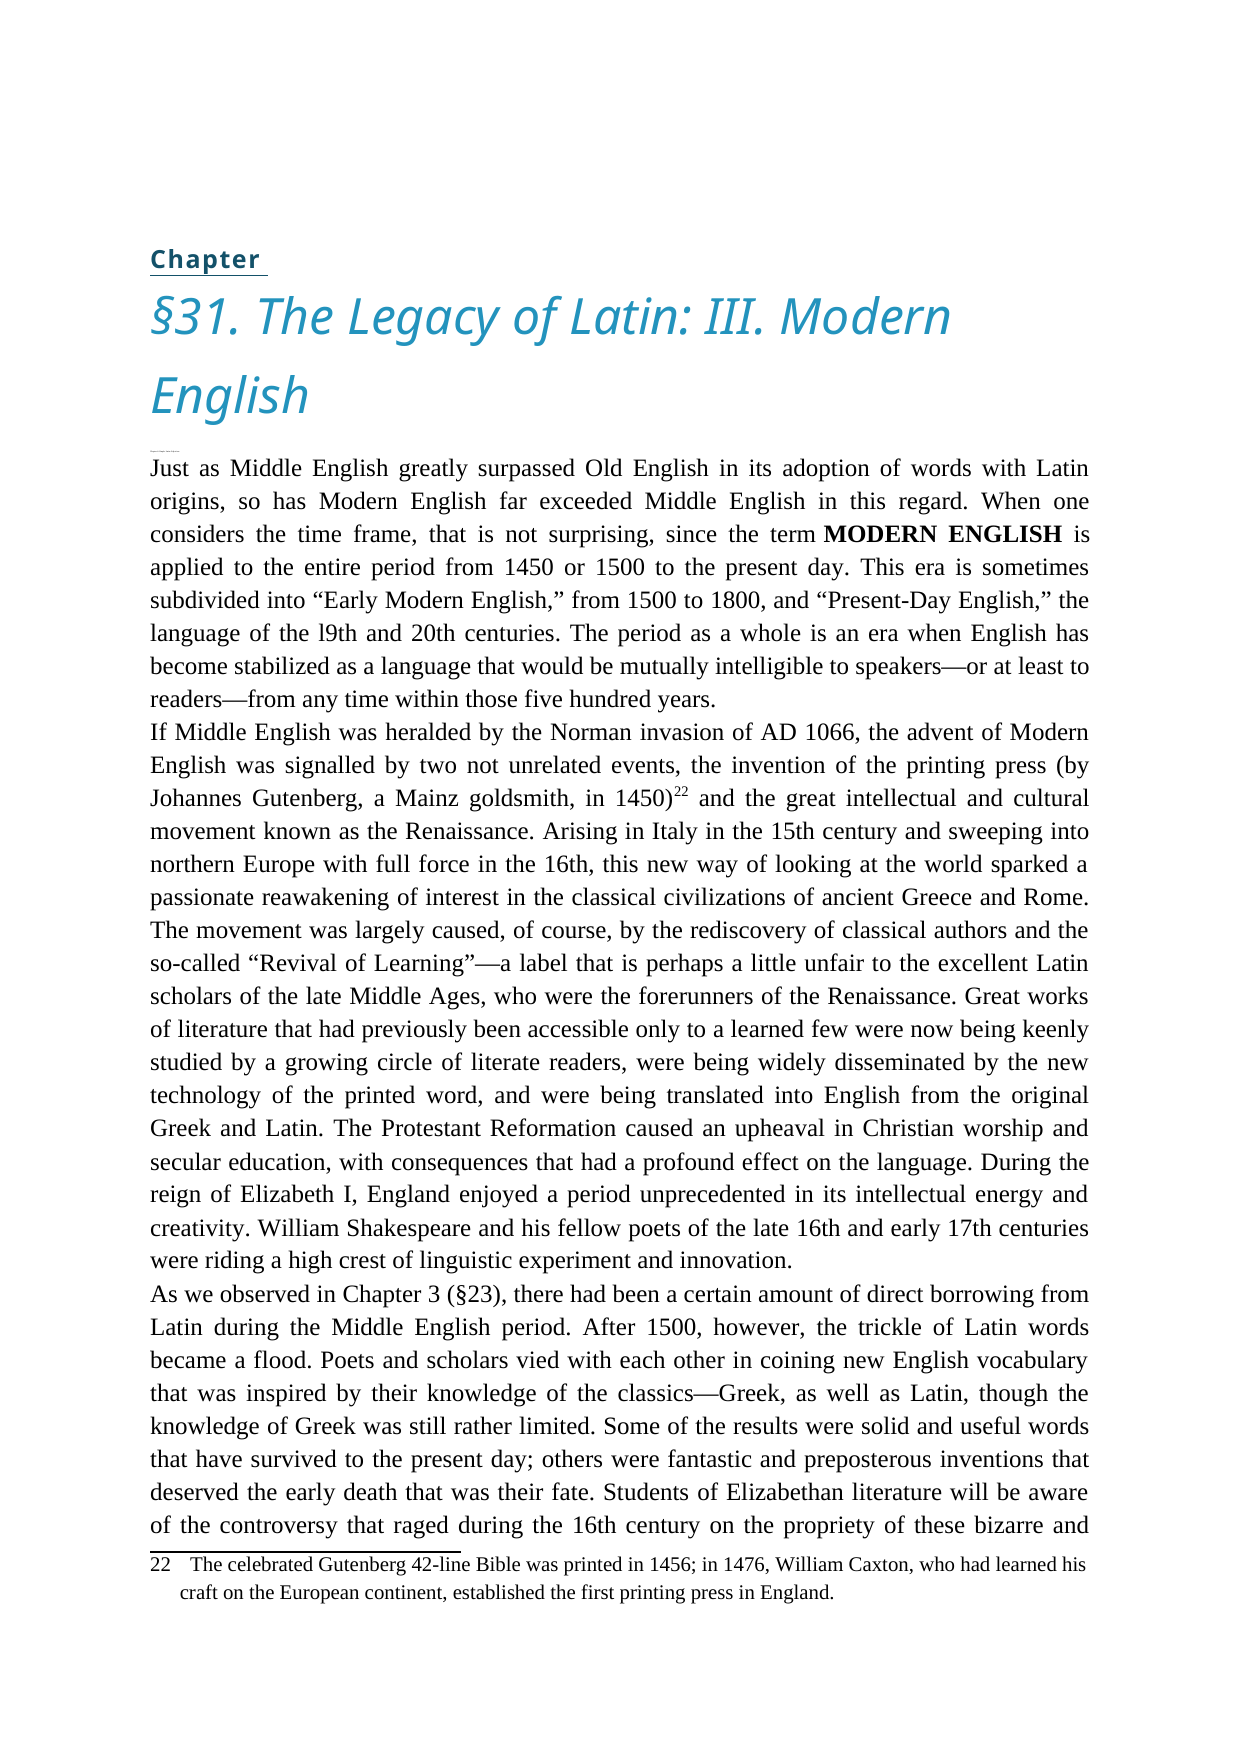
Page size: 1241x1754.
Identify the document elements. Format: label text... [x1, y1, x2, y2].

subtitle §31. The Legacy of Latin: III. Modern English [150, 281, 1090, 428]
text Just as Middle English greatly surpassed Old English in its adoption of words with Latin origins, so has Modern English far exceeded Middle English in this regard. When one considers the time frame, that is not surprising, since the term MODERN ENGLISH is applied to the entire period from 1450 or 1500 to the present day. This era is sometimes subdivided into “Early Modern English,” from 1500 to 1800, and “Present-Day English,” the language of the l9th and 20th centuries. The period as a whole is an era when English has become stabilized as a language that would be mutually intelligible to speakers—or at least to readers—from any time within those five hundred years. [150, 453, 1090, 713]
text As we observed in Chapter 3 (§23), there had been a certain amount of direct borrowing from Latin during the Middle English period. After 1500, however, the trickle of Latin words became a flood. Poets and scholars vied with each other in coining new English vocabulary that was inspired by their knowledge of the classics—Greek, as well as Latin, though the knowledge of Greek was still rather limited. Some of the results were solid and useful words that have survived to the present day; others were fantastic and preposterous inventions that deserved the early death that was their fate. Students of Elizabethan literature will be aware of the controversy that raged during the 16th century on the propriety of these bizarre and [150, 1279, 1090, 1538]
text The celebrated Gutenberg 42-line Bible was printed in 1456; in 1476, William Caxton, who had learned his craft on the European continent, established the first printing press in England. [150, 1552, 1090, 1604]
subtitle Chapter [150, 241, 1090, 276]
text If Middle English was heralded by the Norman invasion of AD 1066, the advent of Modern English was signalled by two not unrelated events, the invention of the printing press (by Johannes Gutenberg, a Mainz goldsmith, in 1450) and the great intellectual and cultural movement known as the Renaissance. Arising in Italy in the 15th century and sweeping into northern Europe with full force in the 16th, this new way of looking at the world sparked a passionate reawakening of interest in the classical civilizations of ancient Greece and Rome. The movement was largely caused, of course, by the rediscovery of classical authors and the so-called “Revival of Learning”—a label that is perhaps a little unfair to the excellent Latin scholars of the late Middle Ages, who were the forerunners of the Renaissance. Great works of literature that had previously been accessible only to a learned few were now being keenly studied by a growing circle of literate readers, were being widely disseminated by the new technology of the printed word, and were being translated into English from the original Greek and Latin. The Protestant Reformation caused an upheaval in Christian worship and secular education, with consequences that had a profound effect on the language. During the reign of Elizabeth I, England enjoyed a period unprecedented in its intellectual energy and creativity. William Shakespeare and his fellow poets of the late 16th and early 17th centuries were riding a high crest of linguistic experiment and innovation. [150, 717, 1090, 1274]
